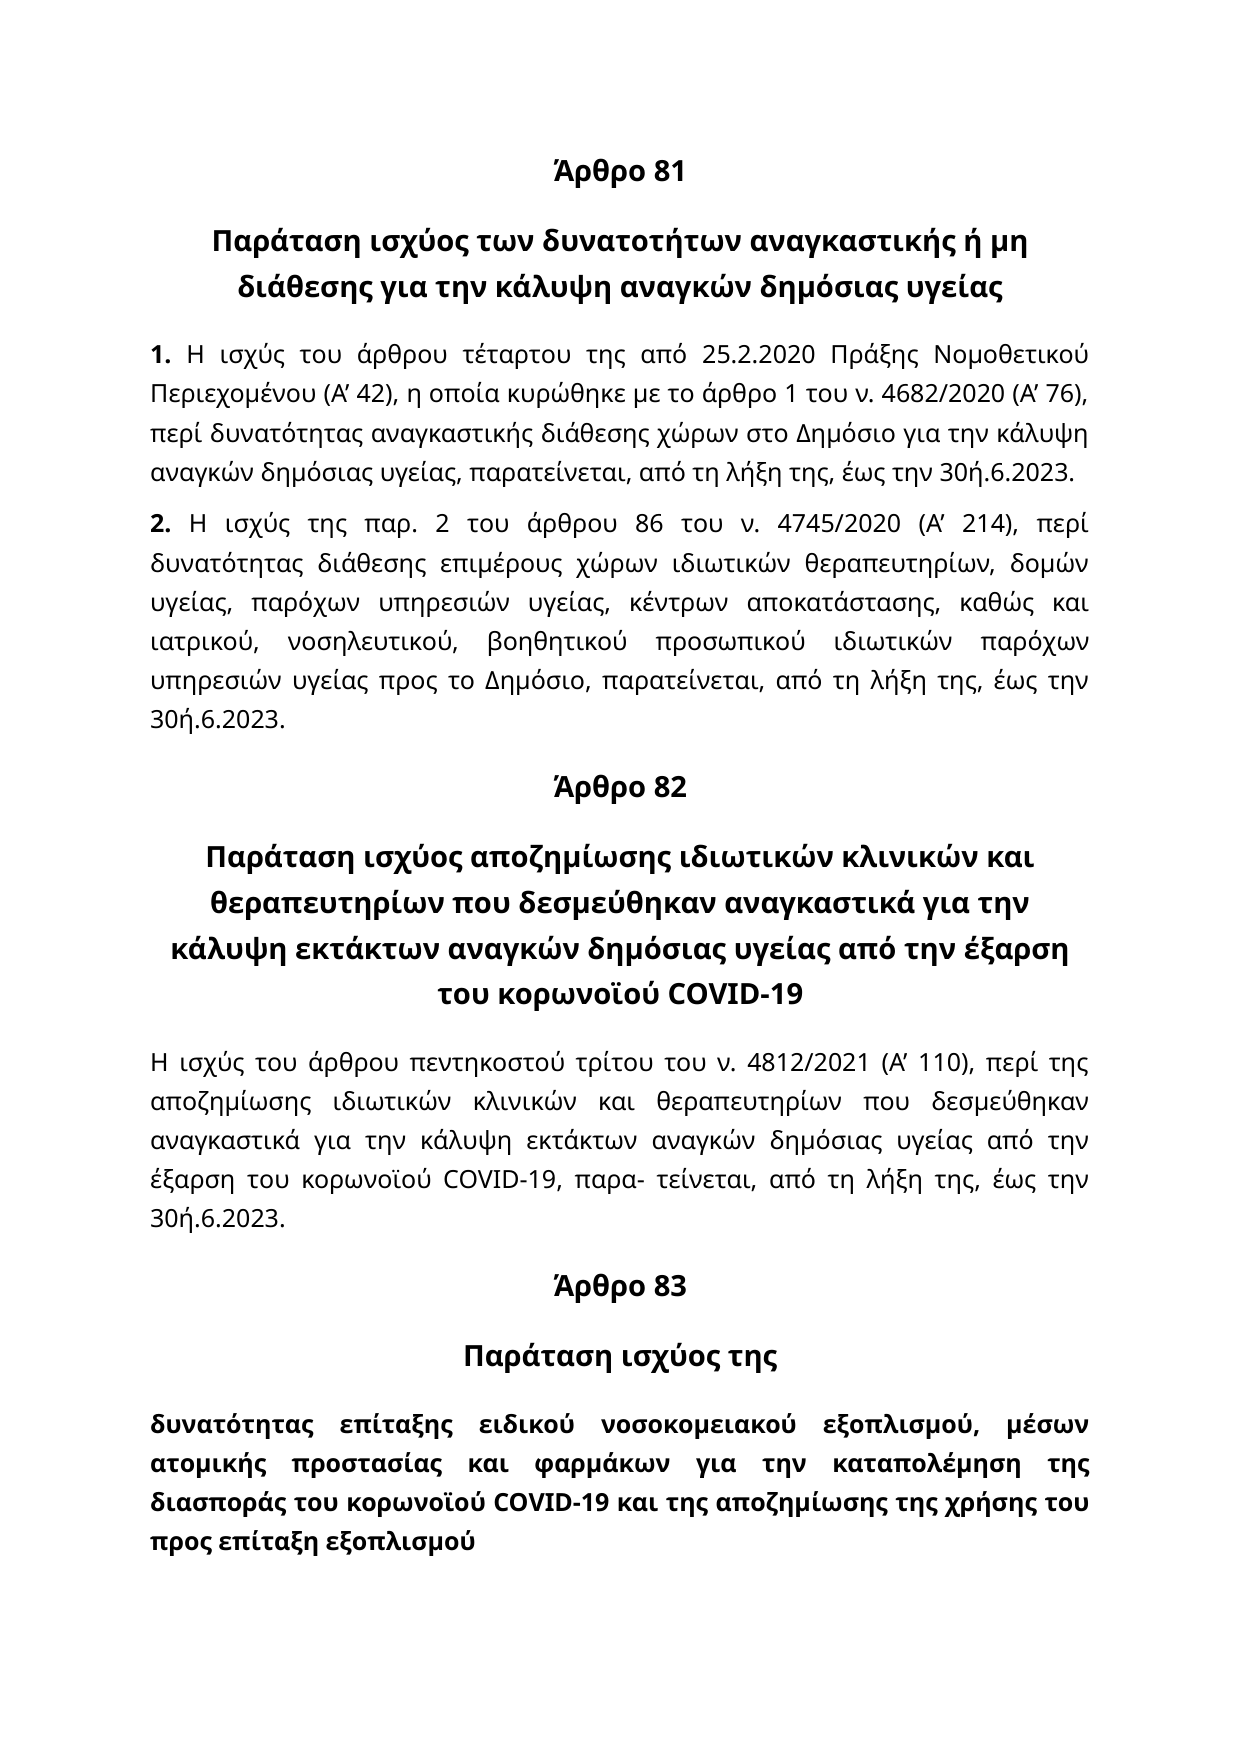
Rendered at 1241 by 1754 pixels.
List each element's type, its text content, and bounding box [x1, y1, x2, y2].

subtitle Άρθρο 82 [150, 766, 1090, 806]
text δυνατότητας επίταξης ειδικού νοσοκομειακού εξοπλισμού, μέσων ατομικής προστασίας και φαρμάκων για την καταπολέμηση της διασποράς του κορωνοϊού COVID-19 και της αποζημίωσης της χρήσης του προς επίταξη εξοπλισμού [150, 1406, 1090, 1558]
subtitle Παράταση ισχύος των δυνατοτήτων αναγκαστικής ή μη διάθεσης για την κάλυψη αναγκών δημόσιας υγείας [150, 221, 1090, 306]
subtitle Άρθρο 83 [150, 1265, 1090, 1305]
subtitle Παράταση ισχύος της [150, 1336, 1090, 1375]
subtitle Παράταση ισχύος αποζημίωσης ιδιωτικών κλινικών και θεραπευτηρίων που δεσμεύθηκαν αναγκαστικά για την κάλυψη εκτάκτων αναγκών δημόσιας υγείας από την έξαρση του κορωνοϊού COVID-19 [150, 837, 1090, 1013]
text 2. Η ισχύς της παρ. 2 του άρθρου 86 του ν. 4745/2020 (Α’ 214), περί δυνατότητας διάθεσης επιμέρους χώρων ιδιωτικών θεραπευτηρίων, δομών υγείας, παρόχων υπηρεσιών υγείας, κέντρων αποκατάστασης, καθώς και ιατρικού, νοσηλευτικού, βοηθητικού προσωπικού ιδιωτικών παρόχων υπηρεσιών υγείας προς το Δημόσιο, παρατείνεται, από τη λήξη της, έως την 30ή.6.2023. [150, 506, 1090, 736]
text 1. Η ισχύς του άρθρου τέταρτου της από 25.2.2020 Πράξης Νομοθετικού Περιεχομένου (Α’ 42), η οποία κυρώθηκε με το άρθρο 1 του ν. 4682/2020 (Α’ 76), περί δυνατότητας αναγκαστικής διάθεσης χώρων στο Δημόσιο για την κάλυψη αναγκών δημόσιας υγείας, παρατείνεται, από τη λήξη της, έως την 30ή.6.2023. [150, 337, 1090, 488]
text Η ισχύς του άρθρου πεντηκοστού τρίτου του ν. 4812/2021 (Α’ 110), περί της αποζημίωσης ιδιωτικών κλινικών και θεραπευτηρίων που δεσμεύθηκαν αναγκαστικά για την κάλυψη εκτάκτων αναγκών δημόσιας υγείας από την έξαρση του κορωνοϊού COVID-19, παρα- τείνεται, από τη λήξη της, έως την 30ή.6.2023. [150, 1044, 1090, 1235]
subtitle Άρθρο 81 [150, 150, 1090, 190]
